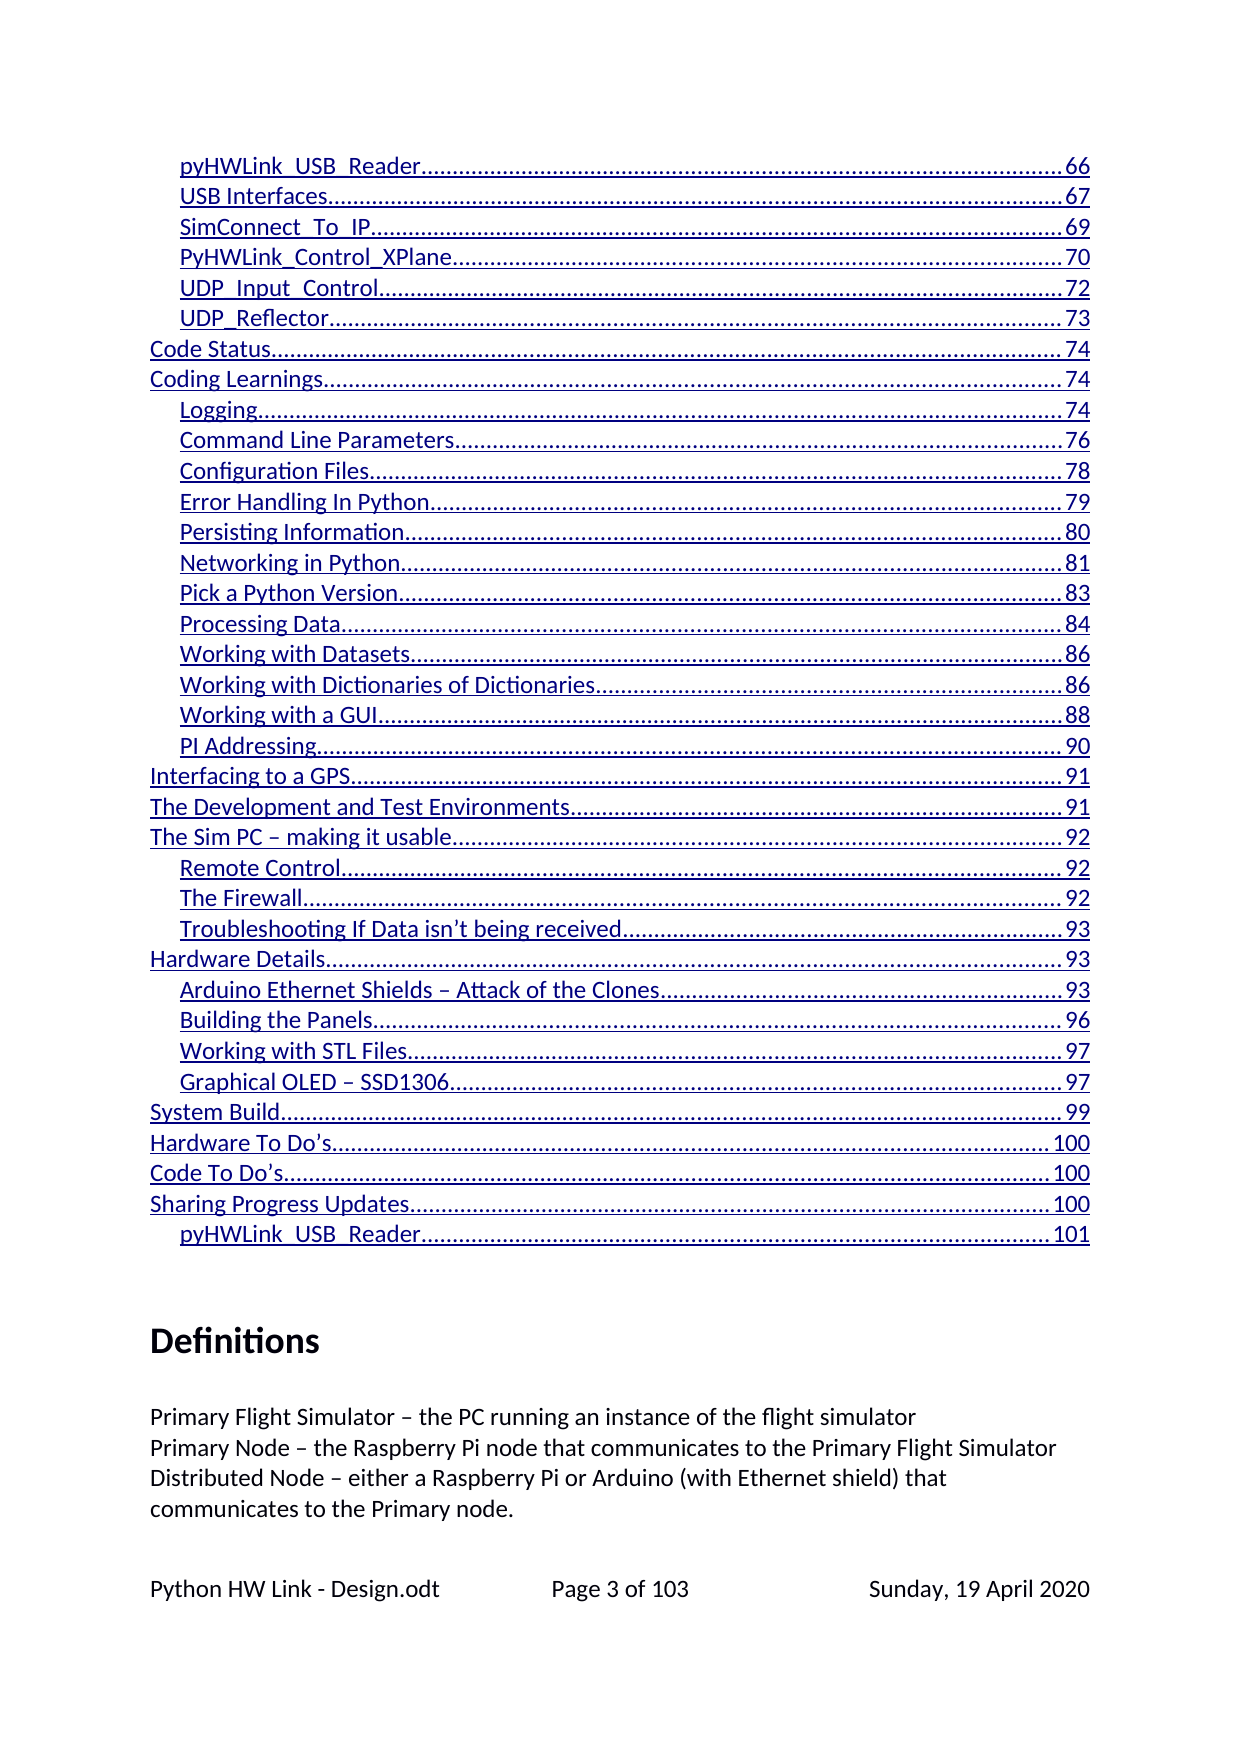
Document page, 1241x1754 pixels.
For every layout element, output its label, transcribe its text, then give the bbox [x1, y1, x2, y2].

text Hardware Details 93 [150, 943, 1090, 970]
text Graphical OLED – SSD1306 97 [179, 1066, 1090, 1092]
text PyHWLink_Control_XPlane 70 [179, 242, 1090, 268]
text [179, 665, 1090, 669]
text [179, 604, 1090, 608]
text System Build 99 [150, 1096, 1090, 1122]
text USB Interfaces 67 [179, 181, 1090, 206]
text Code To Do’s 100 [150, 1157, 1090, 1183]
text Working with Dictionaries of Dictionaries 86 [179, 669, 1090, 695]
text Configuration Files 78 [179, 455, 1090, 481]
text Error Handling In Python 79 [179, 486, 1090, 512]
text [179, 421, 1090, 425]
text Building the Panels 96 [179, 1004, 1090, 1031]
text Coding Learnings 74 [150, 364, 1090, 390]
text Working with STL Files 97 [179, 1035, 1090, 1061]
text Command Line Parameters 76 [179, 425, 1090, 451]
text Remote Control 92 [179, 852, 1090, 878]
text Working with a GUI 88 [179, 699, 1090, 725]
text pyHWLink_USB_Reader 66 [179, 150, 1090, 176]
text The Firewall 92 [179, 882, 1090, 909]
text Primary Node – the Raspberry Pi node that communicates to the Primary Flight Simulator [150, 1432, 1090, 1462]
text Code Status 74 [150, 333, 1090, 359]
subtitle Definitions [150, 1317, 1090, 1363]
text Troubleshooting If Data isn’t being received 93 [179, 913, 1090, 939]
text Sharing Progress Updates 100 [150, 1188, 1090, 1214]
text Persisting Information 80 [179, 516, 1090, 542]
text [179, 207, 1090, 211]
text [179, 177, 1090, 181]
text Distributed Node – either a Raspberry Pi or Arduino (with Ethernet shield) that communicates to the Primary node. [150, 1462, 1090, 1523]
text Hardware To Do’s 100 [150, 1127, 1090, 1153]
text PI Addressing 90 [179, 730, 1090, 756]
text Logging 74 [179, 394, 1090, 420]
text [179, 482, 1090, 486]
text [179, 299, 1090, 303]
text pyHWLink_USB_Reader 101 [179, 1218, 1090, 1244]
text UDP_Input_Control 72 [179, 272, 1090, 298]
text The Sim PC – making it usable 92 [150, 821, 1090, 848]
text Arduino Ethernet Shields – Attack of the Clones 93 [179, 974, 1090, 1000]
text Primary Flight Simulator – the PC running an instance of the flight simulator [150, 1401, 1090, 1432]
text [179, 238, 1090, 242]
text [179, 1245, 1090, 1249]
text Interfacing to a GPS 91 [150, 760, 1090, 786]
text The Development and Test Environments 91 [150, 791, 1090, 817]
text Processing Data 84 [179, 608, 1090, 634]
text Pick a Python Version 83 [179, 577, 1090, 603]
text [179, 726, 1090, 730]
text [179, 543, 1090, 547]
text UDP_Reflector 73 [179, 303, 1090, 329]
text Networking in Python 81 [179, 547, 1090, 573]
text SimConnect_To_IP 69 [179, 211, 1090, 237]
text [179, 1062, 1090, 1066]
text Working with Datasets 86 [179, 638, 1090, 664]
